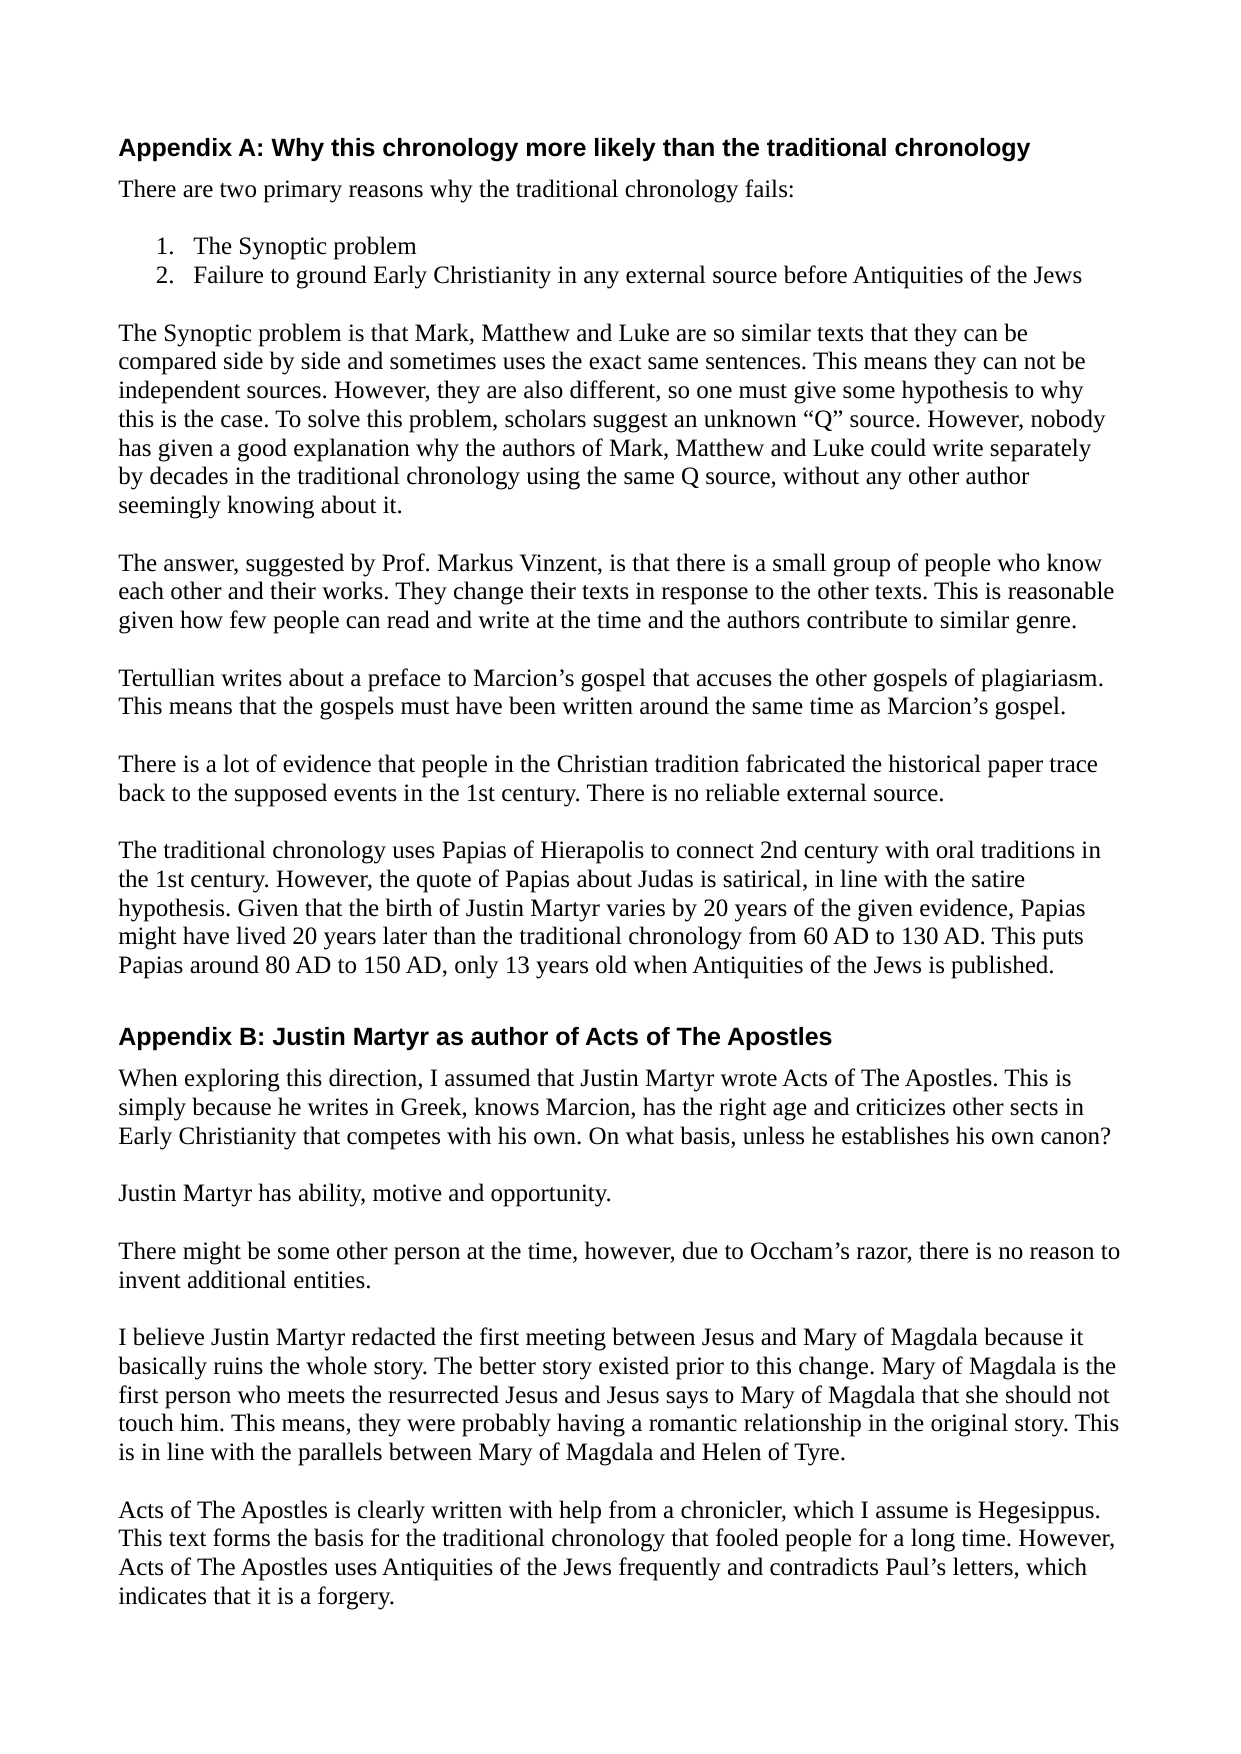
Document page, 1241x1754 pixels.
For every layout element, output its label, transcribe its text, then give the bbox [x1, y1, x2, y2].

list Failure to ground Early Christianity in any external source before Antiquities of the Jews [156, 260, 1122, 289]
text When exploring this direction, I assumed that Justin Martyr wrote Acts of The Apostles. This is simply because he writes in Greek, knows Marcion, has the right age and criticizes other sects in Early Christianity that competes with his own. On what basis, unless he establishes his own canon? [118, 1063, 1122, 1150]
text Acts of The Apostles is clearly written with help from a chronicler, which I assume is Hegesippus. This text forms the basis for the traditional chronology that fooled people for a long time. However, Acts of The Apostles uses Antiquities of the Jews frequently and contradicts Paul’s letters, which indicates that it is a forgery. [118, 1495, 1122, 1610]
text The answer, suggested by Prof. Markus Vinzent, is that there is a small group of people who know each other and their works. They change their texts in response to the other texts. This is reasonable given how few people can read and write at the time and the authors contribute to similar genre. [118, 548, 1122, 634]
text There is a lot of evidence that people in the Christian tradition fabricated the historical paper trace back to the supposed events in the 1st century. There is no reliable external source. [118, 749, 1122, 806]
text I believe Justin Martyr redacted the first meeting between Jesus and Mary of Magdala because it basically ruins the whole story. The better story existed prior to this change. Mary of Magdala is the first person who meets the resurrected Jesus and Jesus says to Mary of Magdala that she should not touch him. This means, they were probably having a romantic relationship in the original story. This is in line with the parallels between Mary of Magdala and Helen of Tyre. [118, 1322, 1122, 1466]
text There are two primary reasons why the traditional chronology fails: [118, 174, 1122, 203]
subtitle Appendix B: Justin Martyr as author of Acts of The Apostles [118, 1022, 1122, 1051]
text Tertullian writes about a preface to Marcion’s gospel that accuses the other gospels of plagiariasm. This means that the gospels must have been written around the same time as Marcion’s gospel. [118, 663, 1122, 720]
text There might be some other person at the time, however, due to Occham’s razor, there is no reason to invent additional entities. [118, 1236, 1122, 1293]
subtitle Appendix A: Why this chronology more likely than the traditional chronology [118, 133, 1122, 161]
text Justin Martyr has ability, motive and opportunity. [118, 1178, 1122, 1207]
text The traditional chronology uses Papias of Hierapolis to connect 2nd century with oral traditions in the 1st century. However, the quote of Papias about Judas is satirical, in line with the satire hypothesis. Given that the birth of Justin Martyr varies by 20 years of the given evidence, Papias might have lived 20 years later than the traditional chronology from 60 AD to 130 AD. This puts Papias around 80 AD to 150 AD, only 13 years old when Antiquities of the Jews is published. [118, 835, 1122, 979]
list The Synoptic problem [156, 231, 1122, 260]
text The Synoptic problem is that Mark, Matthew and Luke are so similar texts that they can be compared side by side and sometimes uses the exact same sentences. This means they can not be independent sources. However, they are also different, so one must give some hypothesis to why this is the case. To solve this problem, scholars suggest an unknown “Q” source. However, nobody has given a good explanation why the authors of Mark, Matthew and Luke could write separately by decades in the traditional chronology using the same Q source, without any other author seemingly knowing about it. [118, 318, 1122, 519]
